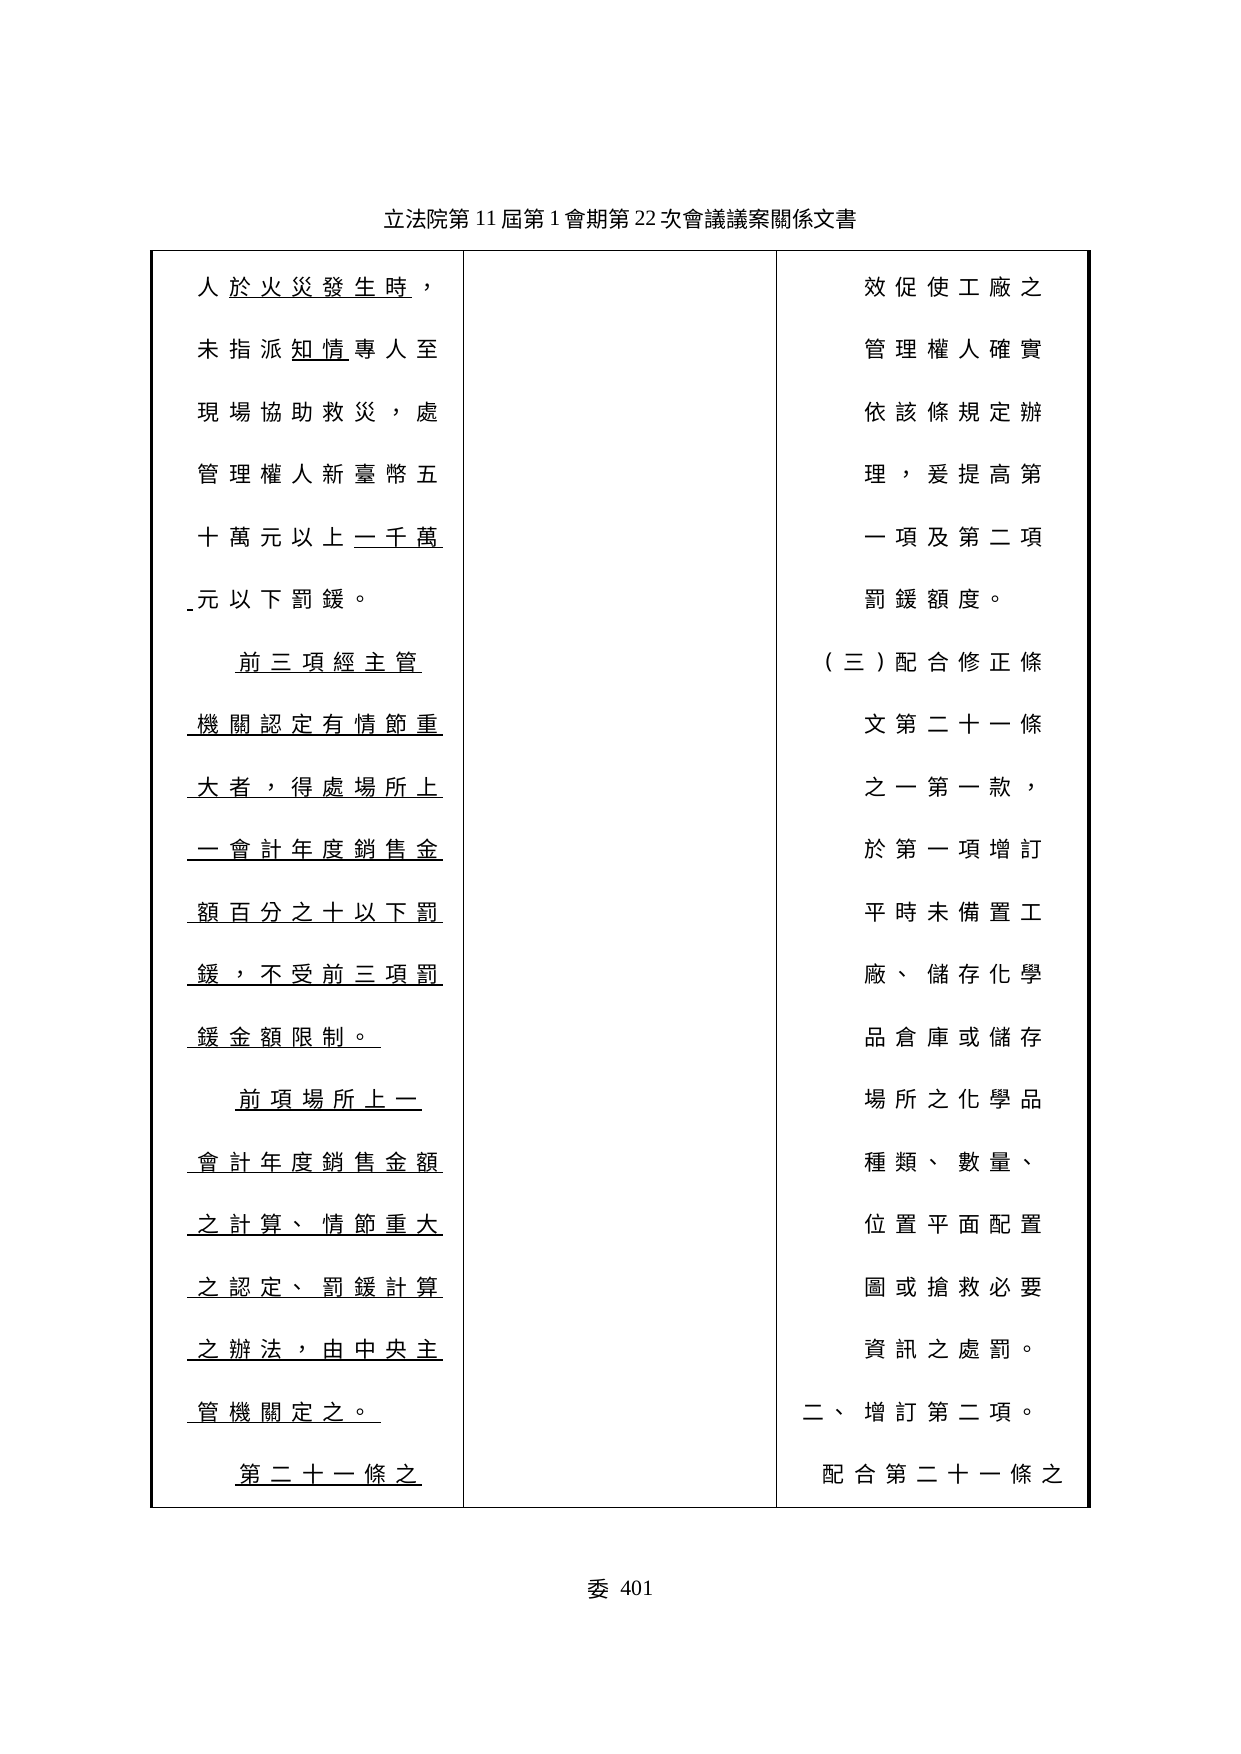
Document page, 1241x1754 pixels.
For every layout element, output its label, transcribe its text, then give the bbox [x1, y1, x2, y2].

table_cell 人於火災發生時，未指派知情專人至現場協助救災，處管理權人新臺幣五十萬元以上一千萬元以下罰鍰。 前三項經主管機關認定有情節重大者，得處場所上一會計年度銷售金額百分之十以下罰鍰，不受前三項罰鍰金額限制。 前項場所上一會計年度銷售金額之計算、情節重大之認定、罰鍰計算之辦法，由中央主管機關定之。 第二十一條之 [153, 251, 463, 1507]
table_cell [464, 251, 776, 1507]
table_cell 效促使工廠之管理權人確實依該條規定辦理，爰提高第一項及第二項罰鍰額度。 (三)配合修正條文第二十一條之一第一款，於第一項增訂平時未備置工廠、儲存化學品倉庫或儲存場所之化學品種類、數量、位置平面配置圖或搶救必要資訊之處罰。 二、增訂第二項。配合第二十一條之 [777, 251, 1087, 1507]
